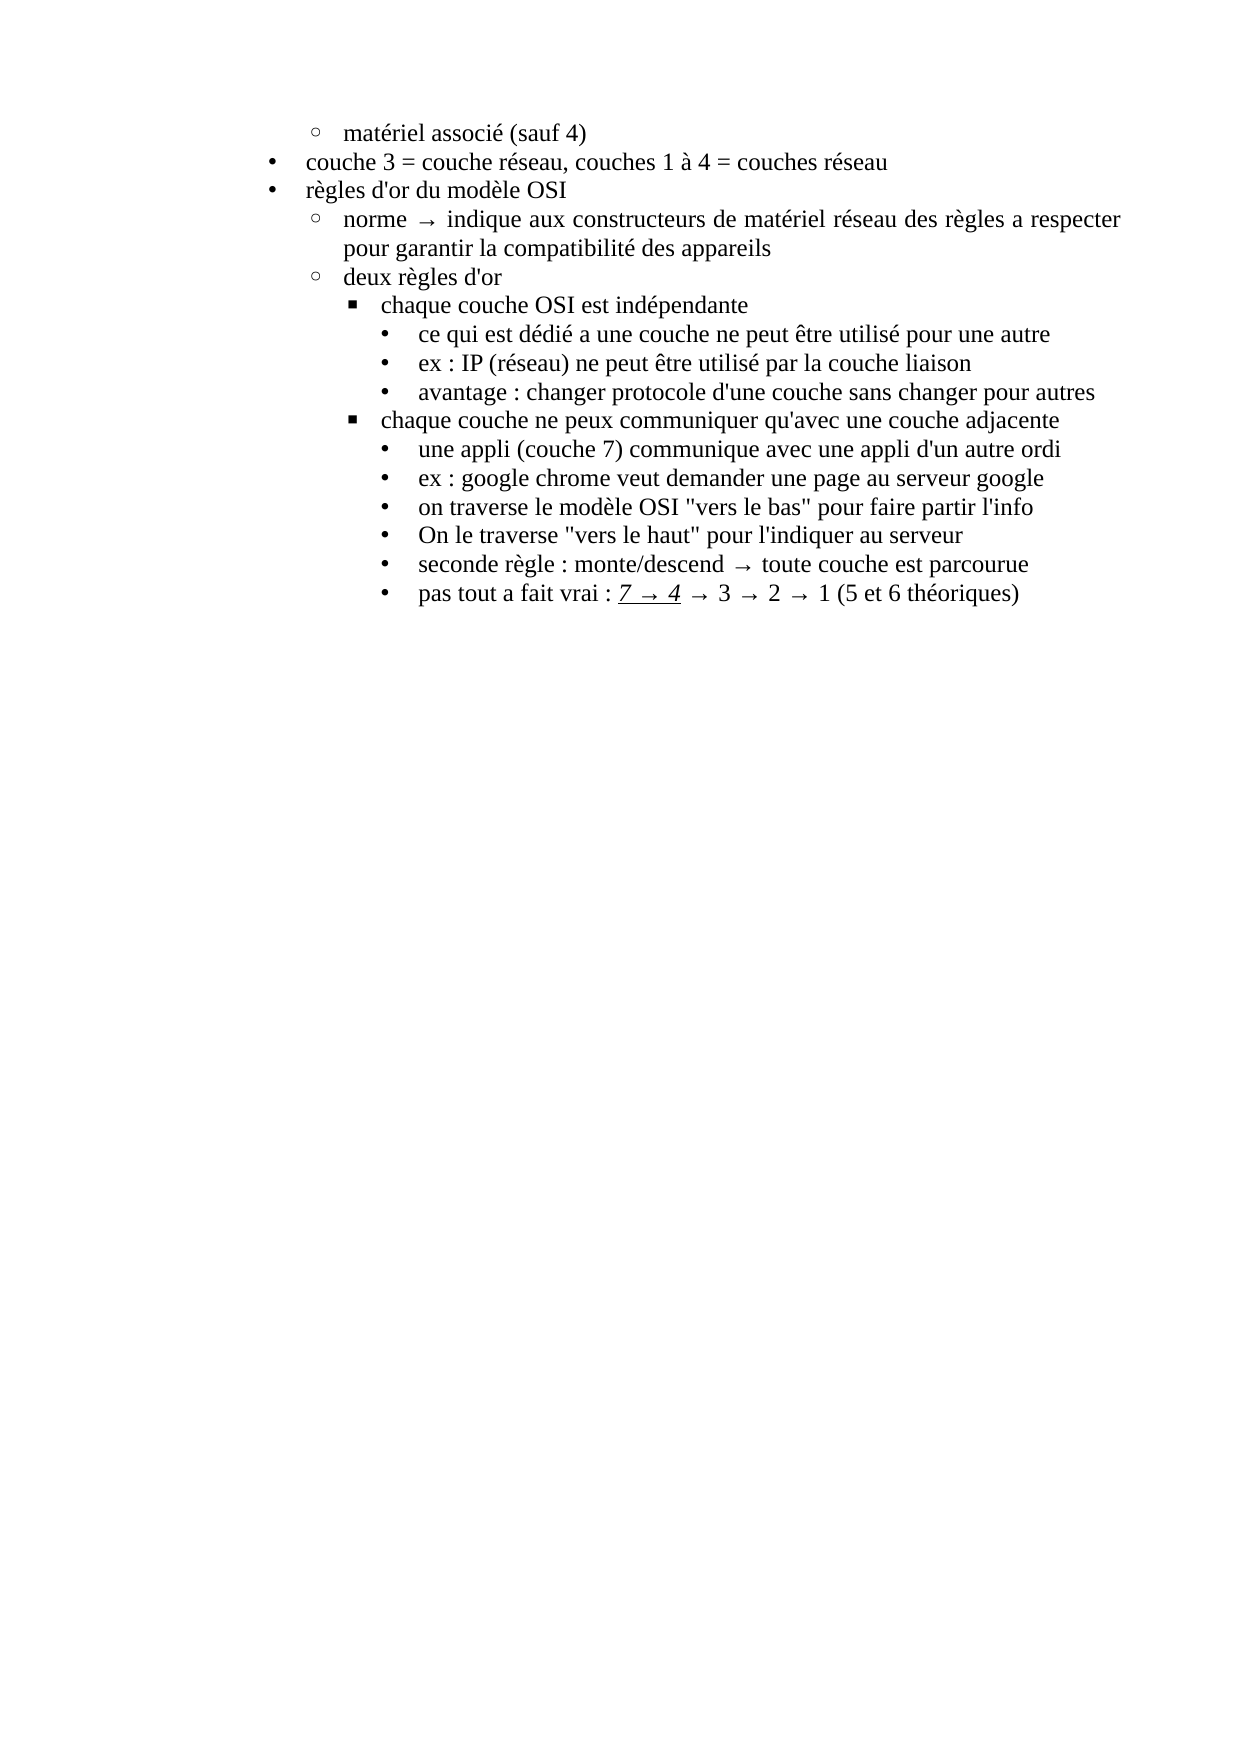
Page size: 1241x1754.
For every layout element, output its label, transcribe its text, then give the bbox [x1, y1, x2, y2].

list matériel associé (sauf 4) [306, 118, 1122, 147]
list On le traverse "vers le haut" pour l'indiquer au serveur [381, 521, 1122, 549]
list on traverse le modèle OSI "vers le bas" pour faire partir l'info [381, 492, 1122, 521]
list deux règles d'or [306, 262, 1122, 291]
list une appli (couche 7) communique avec une appli d'un autre ordi [381, 434, 1122, 463]
list couche 3 = couche réseau, couches 1 à 4 = couches réseau [268, 147, 1122, 176]
list chaque couche ne peux communiquer qu'avec une couche adjacente [343, 406, 1122, 434]
list ex : IP (réseau) ne peut être utilisé par la couche liaison [381, 348, 1122, 377]
list avantage : changer protocole d'une couche sans changer pour autres [381, 377, 1122, 406]
list règles d'or du modèle OSI [268, 176, 1122, 204]
list ce qui est dédié a une couche ne peut être utilisé pour une autre [381, 319, 1122, 348]
list ex : google chrome veut demander une page au serveur google [381, 463, 1122, 492]
list chaque couche OSI est indépendante [343, 291, 1122, 319]
list seconde règle : monte/descend → toute couche est parcourue [381, 549, 1122, 578]
list norme → indique aux constructeurs de matériel réseau des règles a respecter pour garantir la compatibilité des appareils [306, 204, 1122, 262]
list pas tout a fait vrai : 7 → 4 → 3 → 2 → 1 (5 et 6 théoriques) [381, 578, 1122, 607]
